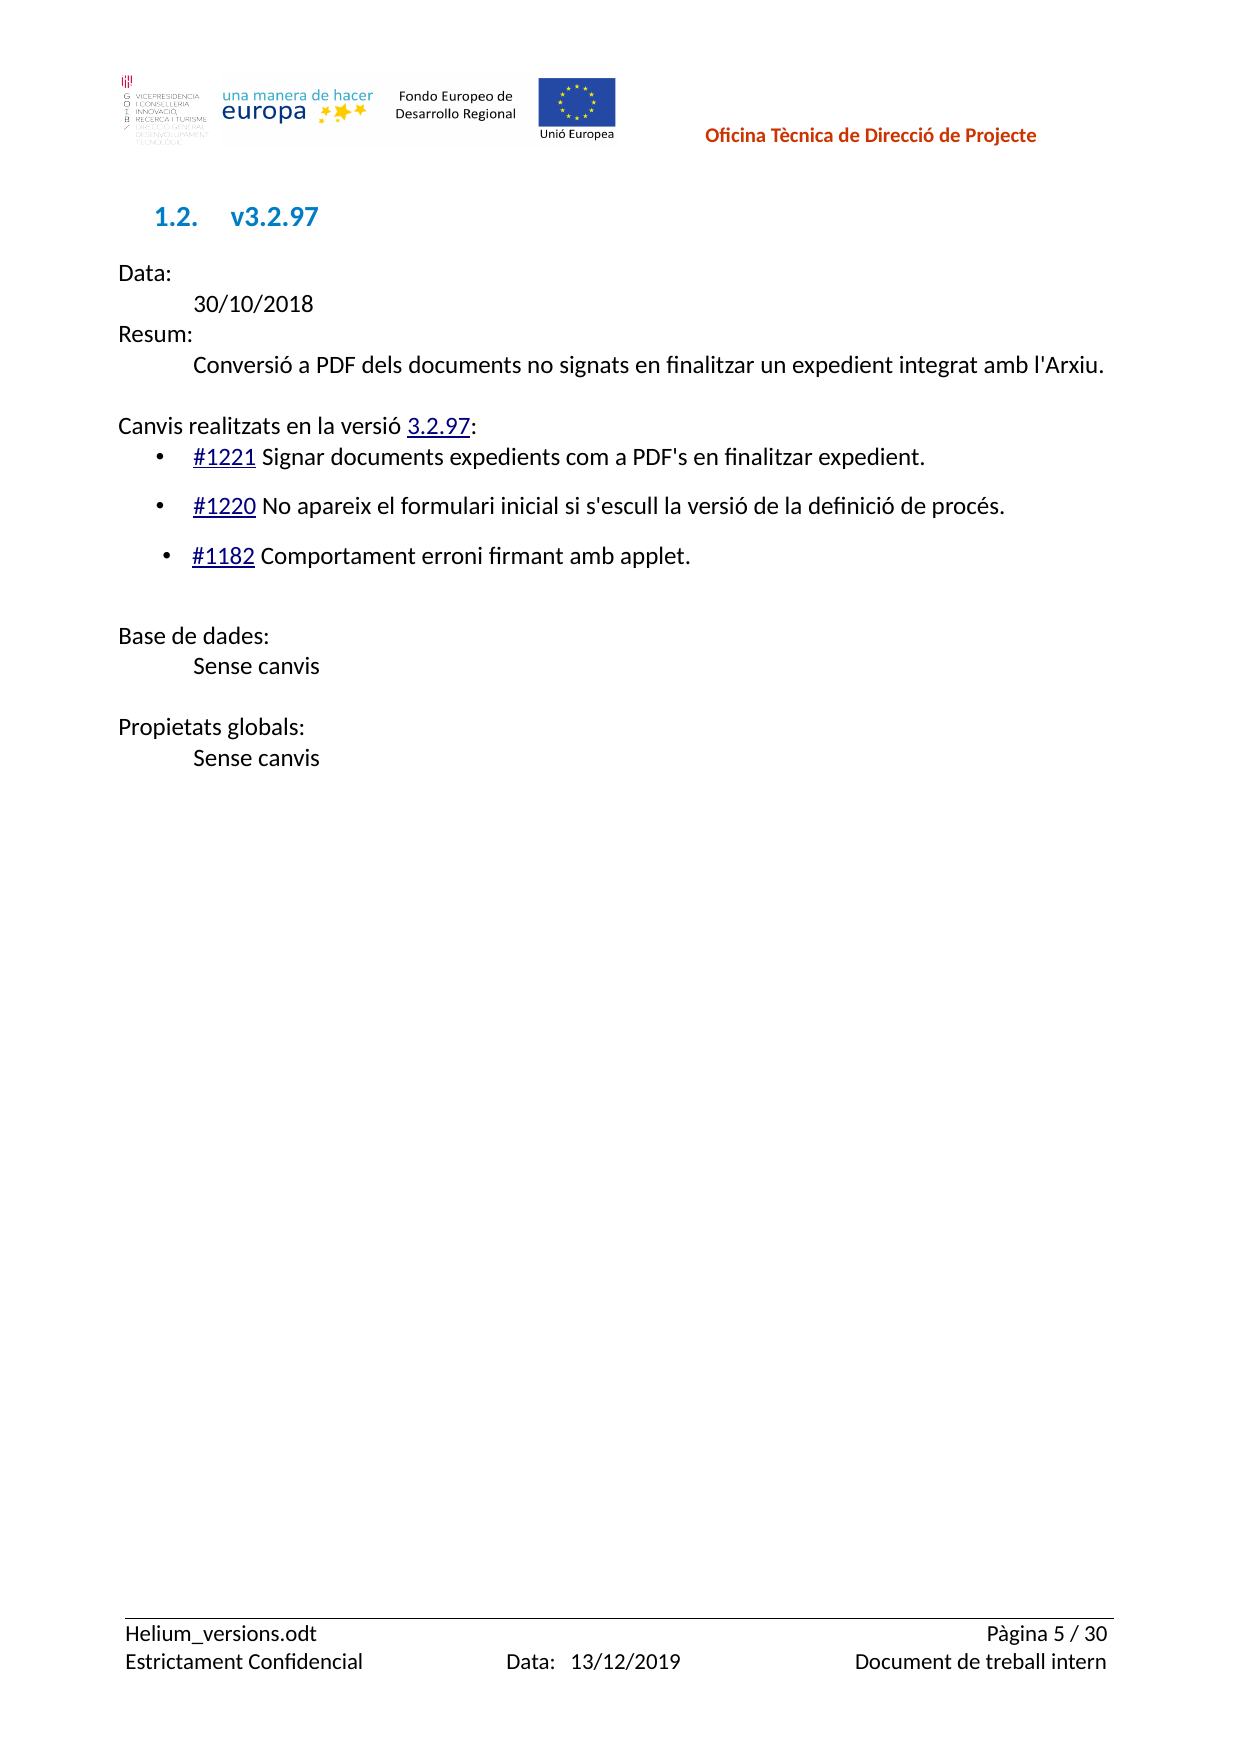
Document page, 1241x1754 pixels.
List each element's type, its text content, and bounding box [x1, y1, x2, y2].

text Propietats globals: [118, 712, 1122, 742]
text Data: [118, 258, 1122, 288]
text Conversió a PDF dels documents no signats en finalitzar un expedient integrat amb l'Arxiu. [118, 349, 1122, 380]
list #1182 Comportament erroni firmant amb applet. [162, 540, 1122, 570]
text Sense canvis [118, 742, 1122, 773]
text Base de dades: [118, 620, 1122, 651]
subtitle v3.2.97 [153, 198, 1122, 234]
text Resum: [118, 319, 1122, 349]
text 30/10/2018 [118, 288, 1122, 319]
text Canvis realitzats en la versió 3.2.97: [118, 410, 1122, 441]
text Sense canvis [118, 651, 1122, 681]
picture [118, 73, 213, 147]
list #1221 Signar documents expedients com a PDF's en finalitzar expedient. [156, 441, 1122, 471]
list #1220 No apareix el formulari inicial si s'escull la versió de la definició de procés. [156, 490, 1122, 521]
picture [219, 73, 621, 147]
